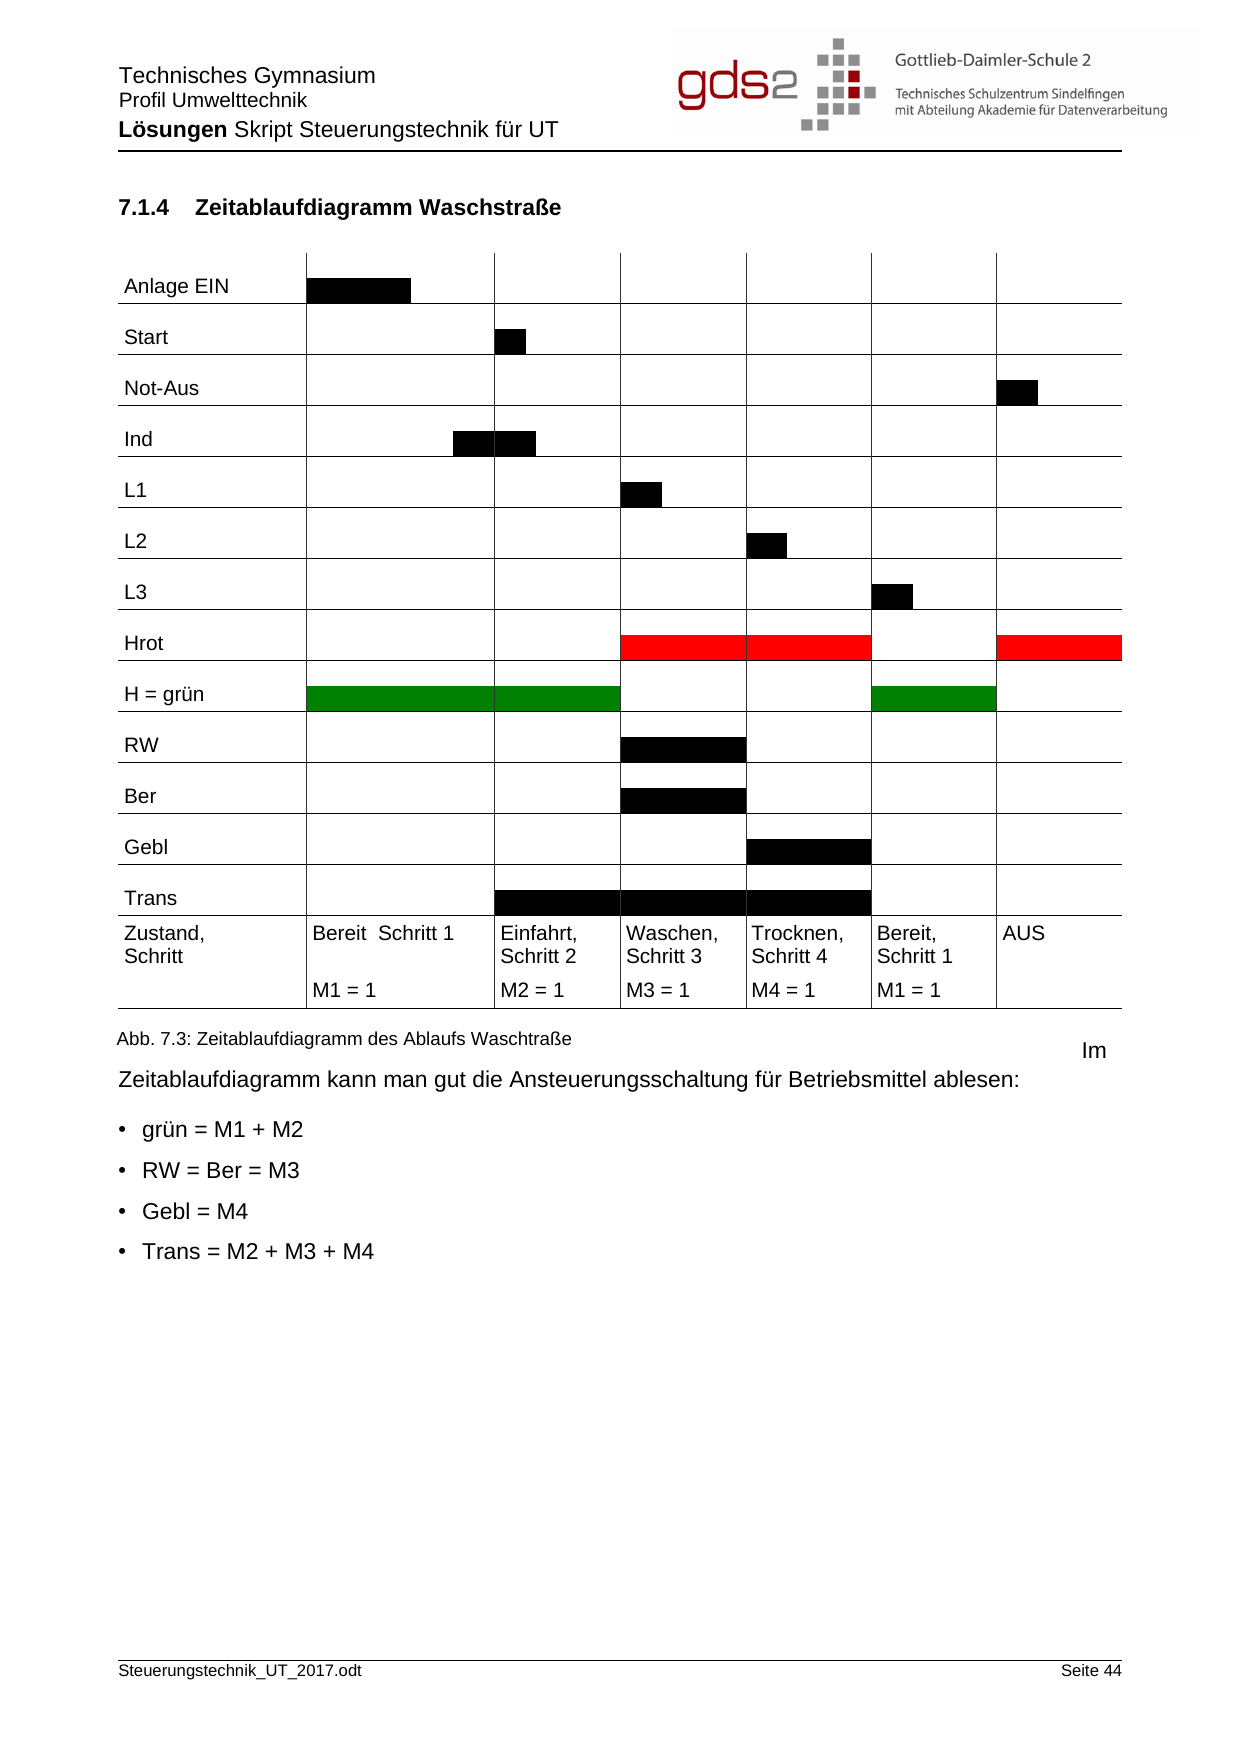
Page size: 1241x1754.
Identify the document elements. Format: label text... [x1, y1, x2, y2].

table_cell [872, 763, 996, 788]
table_header [495, 253, 620, 278]
table_header [307, 253, 494, 278]
table_cell [495, 431, 536, 456]
table_cell M1 = 1 [872, 973, 996, 1008]
table_cell [997, 890, 1122, 915]
table_header Anlage EIN [118, 253, 306, 303]
table_cell [307, 865, 494, 890]
table_cell [872, 482, 996, 507]
table_cell Einfahrt, Schritt 2 [495, 916, 620, 973]
table_cell [495, 712, 620, 737]
table_cell [747, 686, 871, 711]
table_cell [307, 406, 494, 431]
table_cell [747, 380, 871, 405]
table_cell [495, 508, 620, 533]
table_cell [621, 584, 746, 609]
list Gebl = M4 [118, 1194, 1122, 1225]
table_header [116, 1011, 1069, 1016]
table_cell [536, 431, 578, 456]
table_cell [411, 278, 453, 303]
table_cell [621, 712, 746, 737]
table_cell Bereit, Schritt 1 [872, 916, 996, 973]
table_cell [578, 431, 620, 456]
table_cell [747, 865, 871, 890]
table_cell [621, 406, 746, 431]
table_cell [747, 482, 871, 507]
table_cell [747, 278, 871, 303]
table_cell [621, 533, 746, 558]
table_cell [997, 865, 1122, 890]
table_cell [1038, 380, 1080, 405]
table_cell M1 = 1 [307, 973, 494, 1008]
table_cell [872, 839, 996, 864]
table_cell [621, 763, 746, 788]
table_cell [621, 610, 746, 635]
table_cell [872, 635, 996, 660]
table_cell [872, 737, 996, 762]
table_cell Hrot [118, 610, 306, 660]
table_cell [621, 508, 746, 533]
table_cell [997, 431, 1122, 456]
table_cell [872, 661, 996, 686]
table_cell [307, 763, 494, 788]
list grün = M1 + M2 [118, 1117, 1122, 1143]
table_cell [621, 304, 746, 329]
table_cell [997, 406, 1122, 431]
table_cell [621, 355, 746, 380]
table_cell [495, 737, 620, 762]
table_cell [872, 304, 996, 329]
table_cell [872, 584, 913, 609]
table_cell [747, 737, 871, 762]
table_cell [307, 890, 494, 915]
list RW = Ber = M3 [118, 1154, 1122, 1185]
table_cell [495, 763, 620, 788]
table_cell [307, 839, 494, 864]
table_cell [307, 737, 494, 762]
table_cell [495, 482, 620, 507]
table_cell [621, 788, 746, 813]
table_cell [621, 482, 662, 507]
table_cell [913, 584, 954, 609]
table_cell [787, 533, 829, 558]
table_cell Ind [118, 406, 306, 456]
table_cell Start [118, 304, 306, 354]
table_cell [997, 329, 1122, 354]
table_cell [307, 584, 494, 609]
text Abb. 7.3: Zeitablaufdiagramm des Ablaufs Waschtraße [116, 1028, 1069, 1049]
table_cell [747, 329, 871, 354]
table_cell [997, 839, 1122, 864]
table_cell [872, 533, 996, 558]
table_cell [621, 635, 746, 660]
table_cell [747, 839, 871, 864]
table_cell [621, 814, 746, 839]
table_cell [307, 788, 494, 813]
table_cell [747, 533, 787, 558]
table_cell [997, 559, 1122, 584]
picture [670, 28, 1201, 135]
table_cell [621, 737, 746, 762]
table_cell [747, 457, 871, 482]
table_cell Trocknen, Schritt 4 [747, 916, 871, 973]
table_header [621, 253, 746, 278]
table_cell [872, 329, 996, 354]
table_cell [747, 406, 871, 431]
table_cell [997, 610, 1122, 635]
table_cell [557, 329, 588, 354]
table_cell [118, 973, 306, 1008]
table_cell [307, 661, 494, 686]
table_cell [997, 686, 1122, 711]
table_cell [747, 584, 871, 609]
table_cell [872, 814, 996, 839]
table_cell RW [118, 712, 306, 762]
table_cell [495, 304, 620, 329]
table_cell [453, 431, 494, 456]
table_cell [495, 839, 620, 864]
table_cell [307, 610, 494, 635]
table_cell L1 [118, 457, 306, 507]
table_cell [1080, 380, 1122, 405]
table_cell L2 [118, 508, 306, 558]
table_cell [747, 610, 871, 635]
table_cell [662, 482, 704, 507]
table_cell [495, 610, 620, 635]
table_cell Trans [118, 865, 306, 915]
subtitle Zeitablaufdiagramm Waschstraße [118, 195, 1122, 220]
table_cell [495, 686, 620, 711]
table_cell [495, 635, 620, 660]
table_cell [589, 329, 620, 354]
table_cell [621, 890, 746, 915]
table_cell [621, 278, 746, 303]
table_cell [872, 788, 996, 813]
table_cell [307, 814, 494, 839]
table_cell [495, 380, 620, 405]
table_cell [495, 533, 620, 558]
table_cell [747, 431, 871, 456]
table_cell [621, 559, 746, 584]
table_cell [307, 304, 494, 329]
table_cell [621, 865, 746, 890]
table_cell [453, 278, 494, 303]
table_cell [872, 712, 996, 737]
table_cell [307, 457, 494, 482]
table_cell [495, 457, 620, 482]
table_cell [526, 329, 557, 354]
table_cell [307, 712, 494, 737]
table_cell [997, 278, 1122, 303]
table_cell [747, 559, 871, 584]
text Im Zeitablaufdiagramm kann man gut die Ansteuerungsschaltung für Betriebsmittel ablesen: [118, 1034, 1122, 1093]
table_cell [621, 431, 746, 456]
table_cell [747, 712, 871, 737]
table_cell Bereit Schritt 1 [307, 916, 494, 973]
table_cell [997, 712, 1122, 737]
table_cell L3 [118, 559, 306, 609]
table_cell [495, 890, 620, 915]
table_cell [997, 788, 1122, 813]
table_cell [747, 304, 871, 329]
table_cell [307, 278, 411, 303]
table_cell [495, 559, 620, 584]
table_cell [872, 890, 996, 915]
table_cell M2 = 1 [495, 973, 620, 1008]
table_cell [747, 890, 871, 915]
table_cell [307, 482, 494, 507]
table_cell Ber [118, 763, 306, 813]
table_header [872, 253, 996, 278]
table_cell [495, 584, 620, 609]
table_cell [872, 406, 996, 431]
table_cell [495, 406, 620, 431]
table_cell [307, 508, 494, 533]
table_cell Waschen, Schritt 3 [621, 916, 746, 973]
table_cell [307, 431, 411, 456]
table_cell Zustand, Schritt [118, 916, 306, 973]
table_cell [307, 380, 494, 405]
table_header [747, 253, 871, 278]
table_cell [747, 661, 871, 686]
table_cell [997, 380, 1038, 405]
table_cell [495, 814, 620, 839]
table_cell [747, 508, 871, 533]
table_cell AUS [997, 916, 1122, 973]
table_cell [495, 661, 620, 686]
table_cell [997, 635, 1122, 660]
table_cell H = grün [118, 661, 306, 711]
table_cell [747, 788, 871, 813]
table_cell Not-Aus [118, 355, 306, 405]
table_cell [621, 457, 746, 482]
table_cell [621, 661, 746, 686]
table_cell [872, 355, 996, 380]
table_cell [872, 380, 996, 405]
table_cell [872, 559, 996, 584]
table_cell M4 = 1 [747, 973, 871, 1008]
list Trans = M2 + M3 + M4 [118, 1235, 1122, 1266]
table_cell [997, 482, 1122, 507]
table_cell [704, 482, 746, 507]
table_cell [997, 304, 1122, 329]
table_cell [997, 533, 1122, 558]
table_cell [495, 355, 620, 380]
table_cell [621, 839, 746, 864]
table_cell [747, 763, 871, 788]
table_cell [747, 355, 871, 380]
table_cell [997, 355, 1122, 380]
table_cell Gebl [118, 814, 306, 864]
table_header [997, 253, 1122, 278]
table_cell [747, 814, 871, 839]
table_cell [621, 380, 746, 405]
table_cell [997, 973, 1122, 1008]
table_cell [955, 584, 996, 609]
table_cell [872, 610, 996, 635]
table_cell [495, 329, 526, 354]
table_cell M3 = 1 [621, 973, 746, 1008]
table_cell [997, 763, 1122, 788]
table_cell [997, 457, 1122, 482]
table_cell [307, 635, 494, 660]
table_cell [307, 355, 494, 380]
table_cell [997, 737, 1122, 762]
table_cell [872, 865, 996, 890]
table_cell [997, 814, 1122, 839]
table_cell [621, 329, 746, 354]
table_cell [495, 865, 620, 890]
table_cell [997, 508, 1122, 533]
table_cell [411, 431, 453, 456]
table_cell [829, 533, 871, 558]
table_cell [872, 457, 996, 482]
table_cell [621, 686, 746, 711]
table_cell [872, 431, 996, 456]
table_cell [495, 278, 620, 303]
table_cell [307, 533, 494, 558]
table_cell [872, 508, 996, 533]
table_cell [997, 661, 1122, 686]
table_cell [495, 788, 620, 813]
table_cell [997, 584, 1122, 609]
table_cell [307, 686, 494, 711]
table_cell [307, 329, 494, 354]
table_cell [747, 635, 871, 660]
table_cell [872, 278, 996, 303]
table_cell [872, 686, 996, 711]
table_cell [307, 559, 494, 584]
